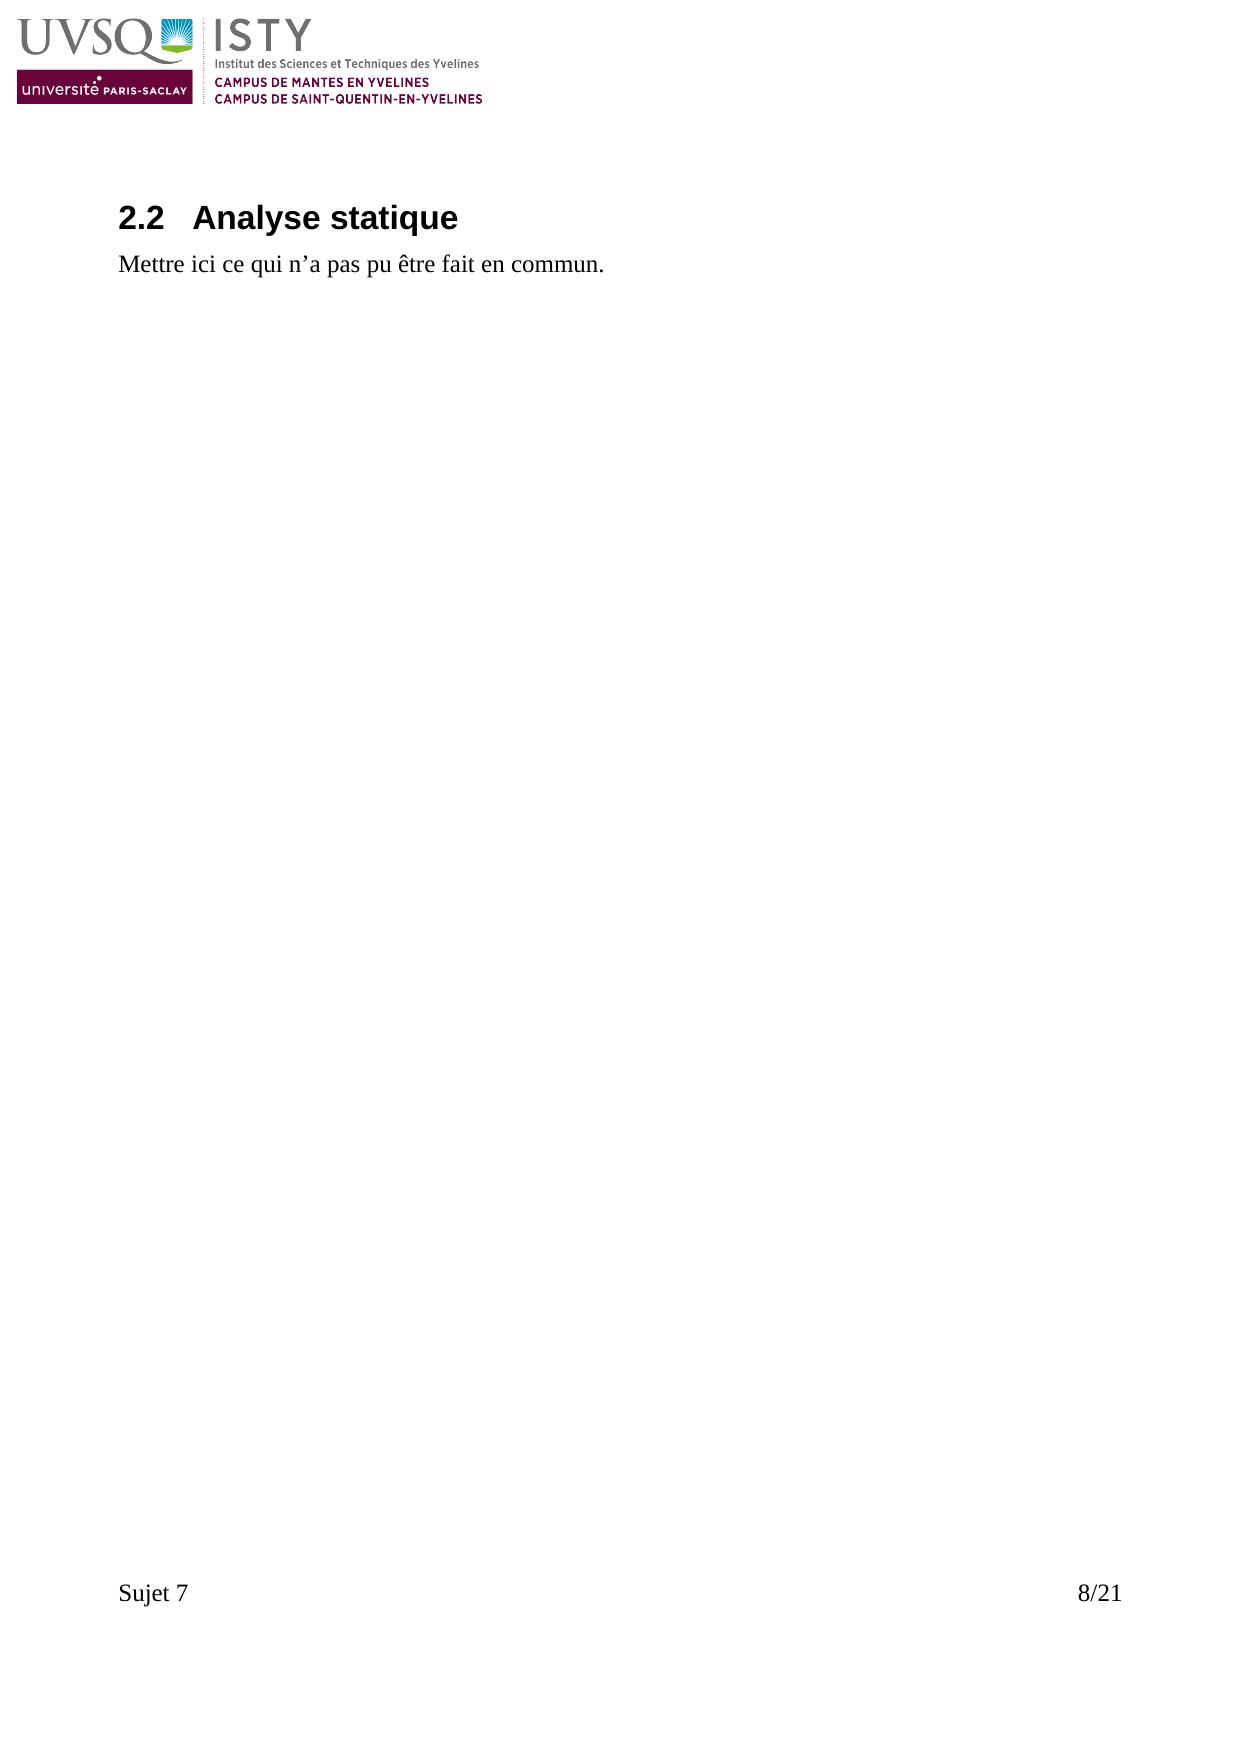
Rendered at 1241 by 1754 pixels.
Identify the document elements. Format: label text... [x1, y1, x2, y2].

picture [2, 2, 497, 121]
text Mettre ici ce qui n’a pas pu être fait en commun. [118, 249, 1122, 278]
subtitle Analyse statique [118, 198, 1122, 236]
